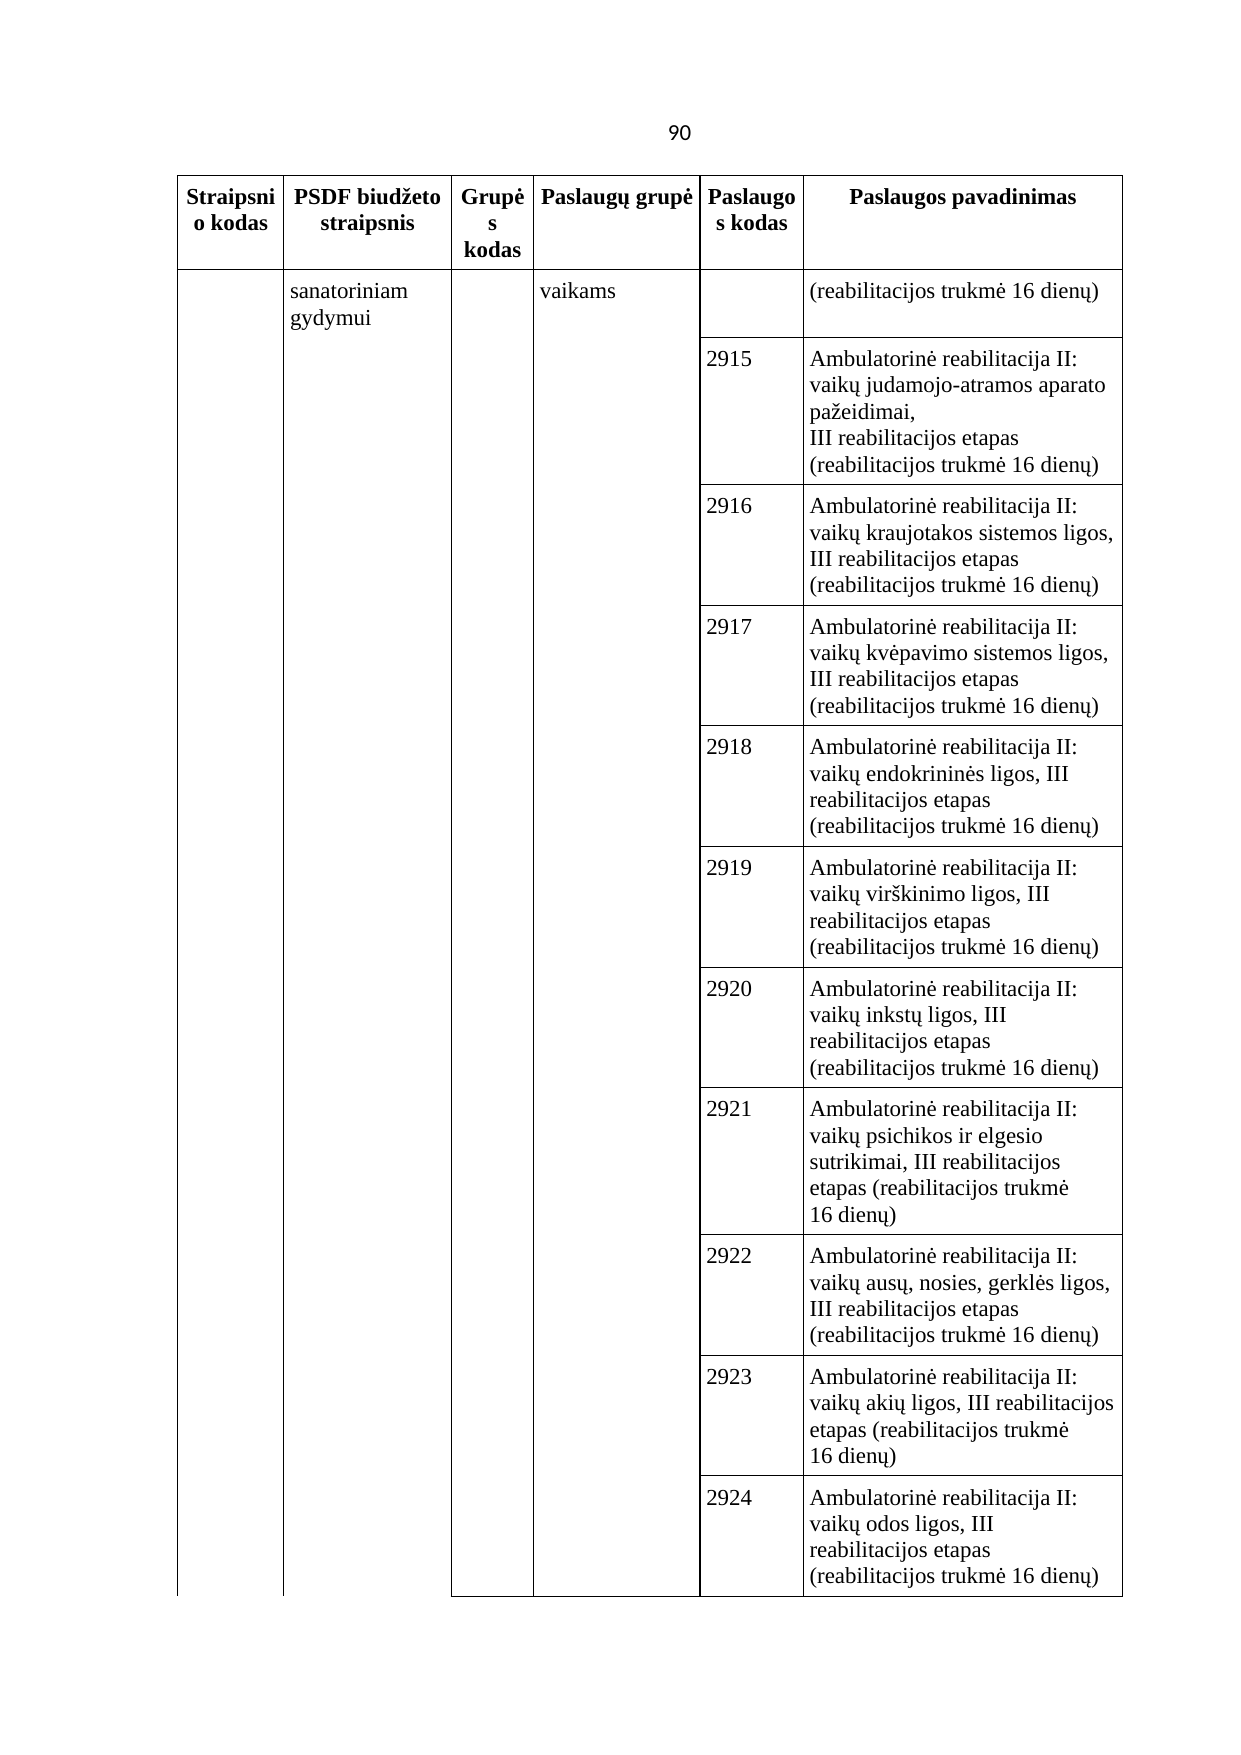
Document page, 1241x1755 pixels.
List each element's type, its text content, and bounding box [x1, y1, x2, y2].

table_cell Ambulatorinė reabilitacija II: vaikų inkstų ligos, III reabilitacijos etapas (reabilitacijos trukmė 16 dienų) [804, 968, 1122, 1087]
table_cell [284, 1087, 451, 1234]
table_cell 2915 [701, 338, 803, 484]
table_cell [178, 337, 283, 484]
table_cell Ambulatorinė reabilitacija II: vaikų kvėpavimo sistemos ligos, III reabilitacijos etapas (reabilitacijos trukmė 16 dienų) [804, 606, 1122, 725]
table_cell [178, 967, 283, 1087]
table_cell [452, 484, 533, 605]
table_cell [178, 1475, 283, 1596]
table_cell [178, 270, 283, 337]
table_cell [178, 725, 283, 846]
table_cell Ambulatorinė reabilitacija II: vaikų akių ligos, III reabilitacijos etapas (reabilitacijos trukmė 16 dienų) [804, 1356, 1122, 1475]
table_cell Ambulatorinė reabilitacija II: vaikų ausų, nosies, gerklės ligos, III reabilitacijos etapas (reabilitacijos trukmė 16 dienų) [804, 1235, 1122, 1355]
table_cell [534, 725, 699, 846]
table_cell Ambulatorinė reabilitacija II: vaikų odos ligos, III reabilitacijos etapas (reabilitacijos trukmė 16 dienų) [804, 1476, 1122, 1596]
table_cell [452, 967, 533, 1087]
table_header Paslaugos pavadinimas [804, 176, 1122, 269]
table_cell [534, 337, 699, 484]
table_cell [178, 484, 283, 605]
table_cell [534, 605, 699, 725]
table_cell [178, 1234, 283, 1355]
table_cell [534, 1355, 699, 1475]
table_header PSDF biudžeto straipsnis [284, 176, 451, 269]
table_cell [452, 1355, 533, 1475]
table_cell [284, 1475, 451, 1596]
table_cell [452, 1475, 533, 1596]
table_cell [284, 605, 451, 725]
table_cell [534, 1475, 699, 1596]
table_header Paslaugų grupė [534, 176, 699, 269]
table_cell 2923 [701, 1356, 803, 1475]
table_cell 2919 [701, 847, 803, 967]
table_cell [452, 1087, 533, 1234]
table_cell 2918 [701, 726, 803, 846]
table_cell [284, 967, 451, 1087]
table_cell 2924 [701, 1476, 803, 1596]
table_cell 2916 [701, 485, 803, 605]
table_cell [452, 1234, 533, 1355]
table_cell sanatoriniam gydymui [284, 270, 451, 337]
table_cell [534, 967, 699, 1087]
table_cell [452, 846, 533, 967]
table_cell [178, 1355, 283, 1475]
table_header Paslaugos kodas [701, 176, 803, 269]
table_cell [284, 846, 451, 967]
table_header Straipsnio kodas [178, 176, 283, 269]
table_cell [178, 846, 283, 967]
table_cell (reabilitacijos trukmė 16 dienų) [804, 270, 1122, 337]
table_cell [284, 337, 451, 484]
table_cell Ambulatorinė reabilitacija II: vaikų endokrininės ligos, III reabilitacijos etapas (reabilitacijos trukmė 16 dienų) [804, 726, 1122, 846]
table_cell [534, 1087, 699, 1234]
table_cell [452, 605, 533, 725]
table_cell [284, 1234, 451, 1355]
table_cell [284, 725, 451, 846]
table_cell [534, 846, 699, 967]
table_cell 2920 [701, 968, 803, 1087]
table_cell vaikams [534, 270, 699, 337]
table_cell [452, 337, 533, 484]
table_cell Ambulatorinė reabilitacija II: vaikų psichikos ir elgesio sutrikimai, III reabilitacijos etapas (reabilitacijos trukmė 16 dienų) [804, 1088, 1122, 1234]
table_cell [452, 725, 533, 846]
table_cell 2921 [701, 1088, 803, 1234]
table_cell 2922 [701, 1235, 803, 1355]
table_cell [534, 484, 699, 605]
table_cell Ambulatorinė reabilitacija II: vaikų virškinimo ligos, III reabilitacijos etapas (reabilitacijos trukmė 16 dienų) [804, 847, 1122, 967]
table_cell [178, 1087, 283, 1234]
table_cell Ambulatorinė reabilitacija II: vaikų kraujotakos sistemos ligos, III reabilitacijos etapas (reabilitacijos trukmė 16 dienų) [804, 485, 1122, 605]
table_header Grupės kodas [452, 176, 533, 269]
table_cell 2917 [701, 606, 803, 725]
table_cell [284, 484, 451, 605]
table_cell [284, 1355, 451, 1475]
table_cell [452, 270, 533, 337]
table_cell [701, 270, 803, 337]
table_cell Ambulatorinė reabilitacija II: vaikų judamojo-atramos aparato pažeidimai, III reabilitacijos etapas (reabilitacijos trukmė 16 dienų) [804, 338, 1122, 484]
table_cell [178, 605, 283, 725]
table_cell [534, 1234, 699, 1355]
